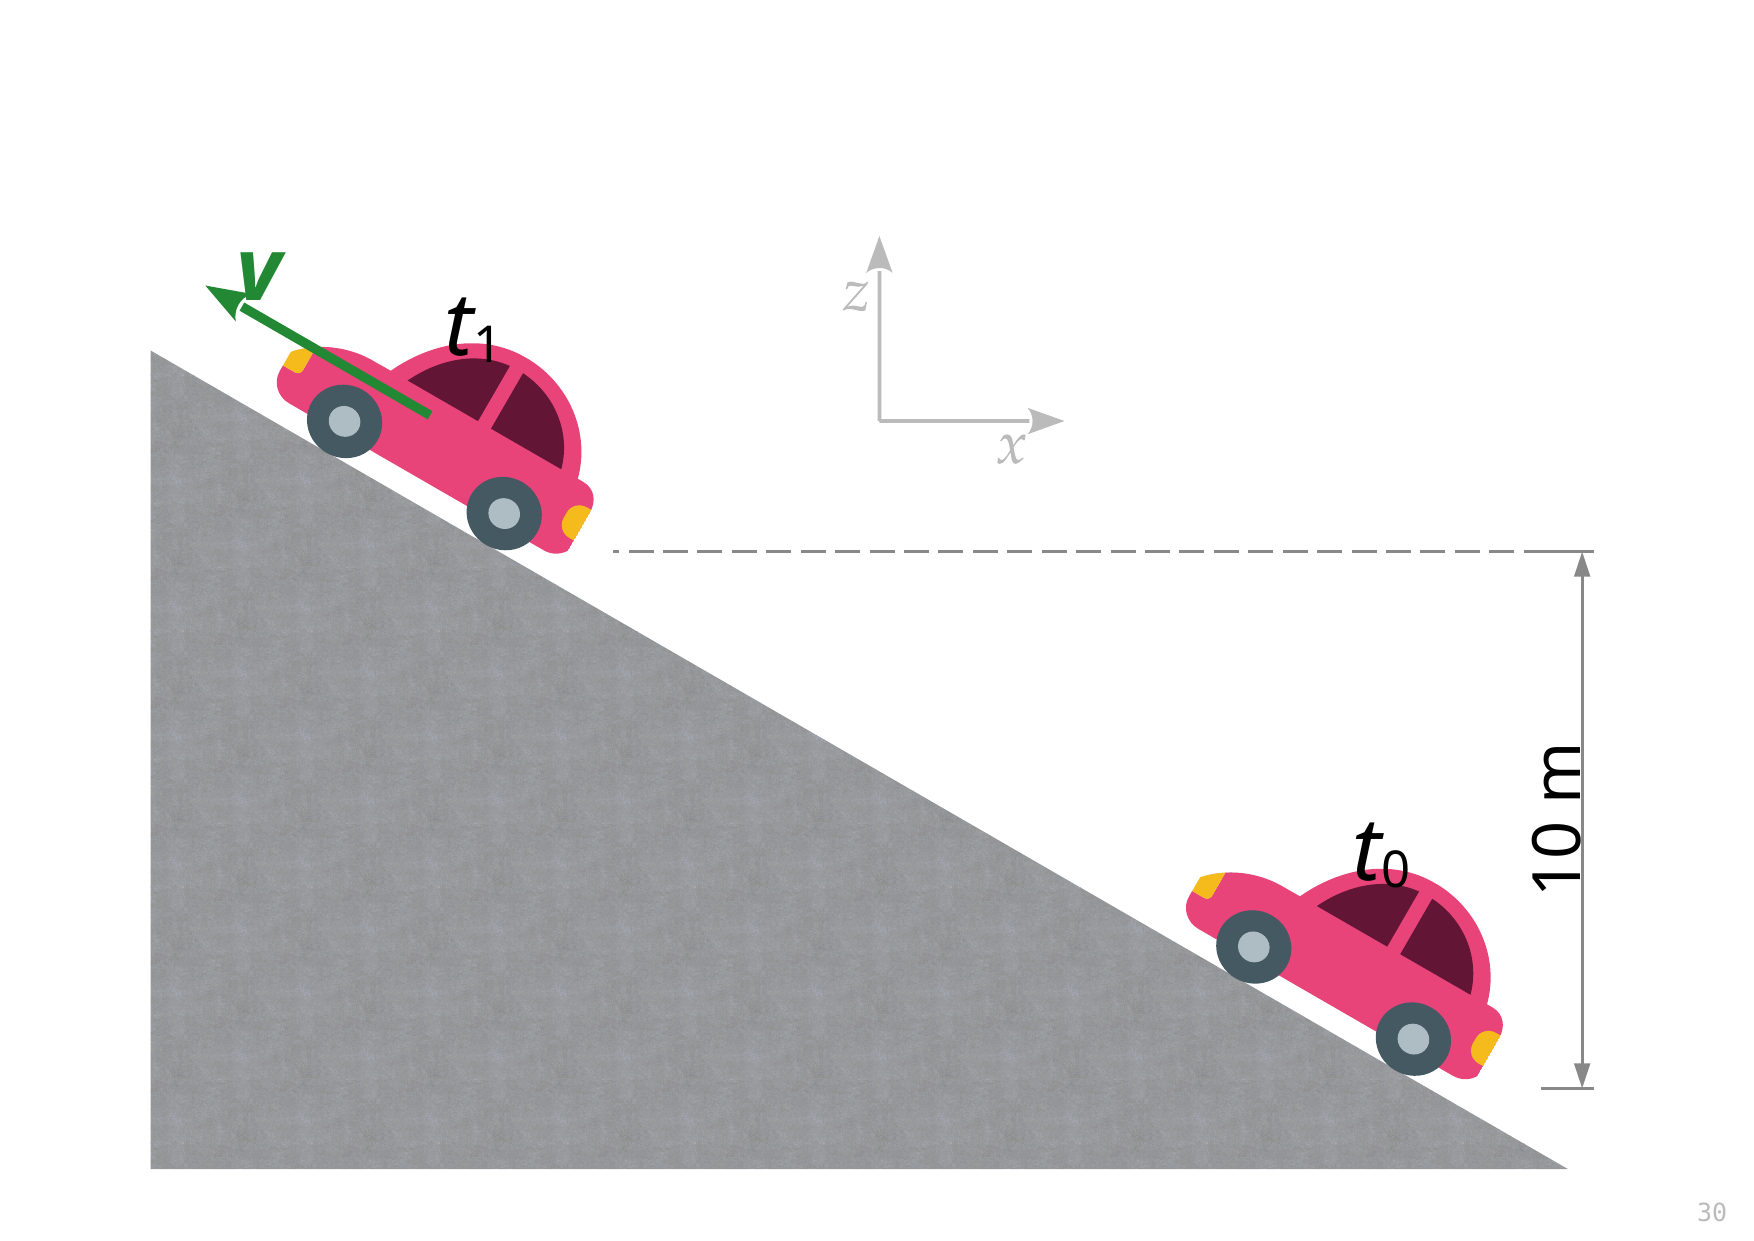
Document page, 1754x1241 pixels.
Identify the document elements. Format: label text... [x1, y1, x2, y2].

text_box [1027, 407, 1065, 435]
picture [256, 254, 642, 582]
text_box [150, 350, 1568, 1170]
text_box t1 [430, 254, 515, 357]
text_box t0 [1338, 779, 1423, 883]
text_box [866, 236, 893, 274]
picture [1165, 779, 1551, 1108]
text_box v [221, 199, 301, 302]
text_box [843, 281, 868, 312]
text_box [877, 271, 1030, 423]
text_box [997, 434, 1026, 464]
